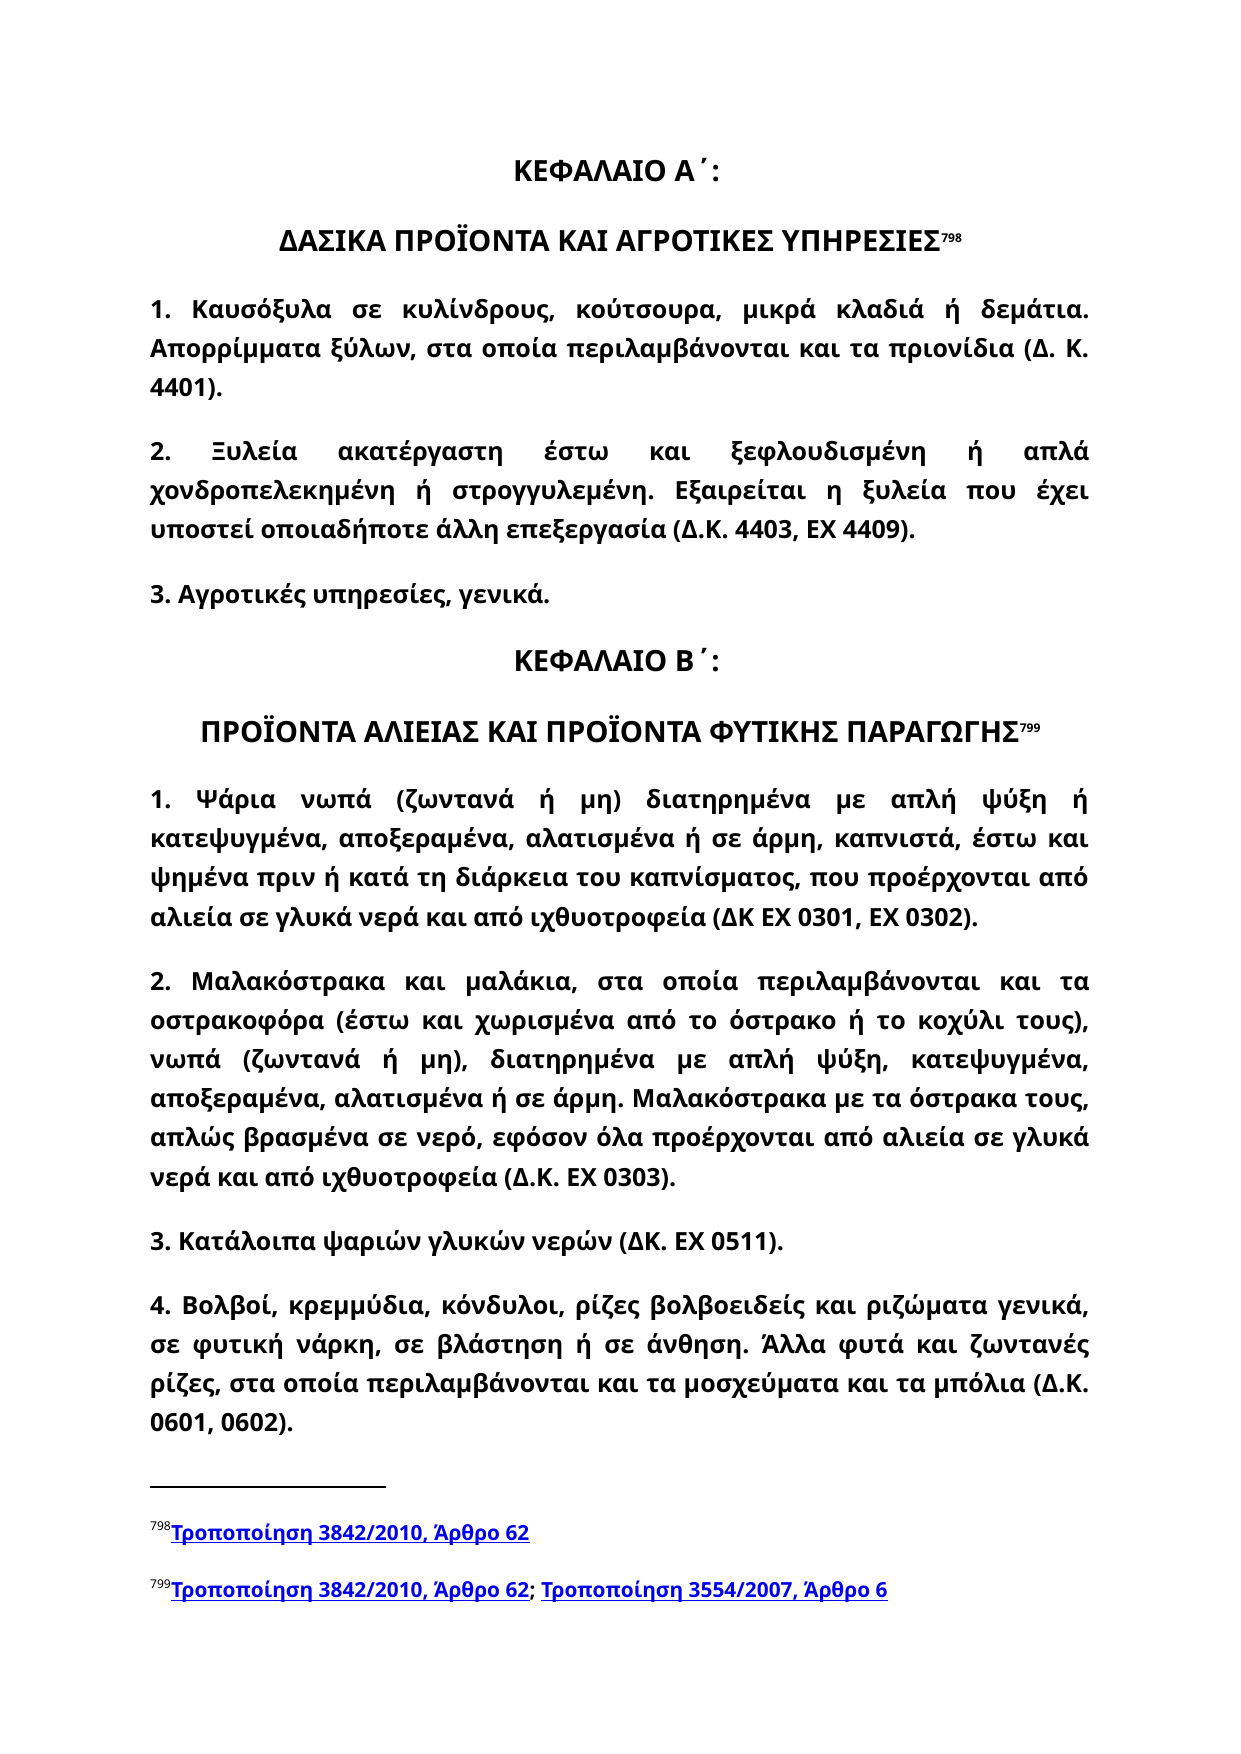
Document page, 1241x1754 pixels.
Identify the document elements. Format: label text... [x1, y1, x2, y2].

text 2. Ξυλεία ακατέργαστη έστω και ξεφλουδισμένη ή απλά χονδροπελεκημένη ή στρογγυλεμένη. Εξαιρείται η ξυλεία που έχει υποστεί οποιαδήποτε άλλη επεξεργασία (Δ.Κ. 4403, ΕΧ 4409). [150, 434, 1090, 546]
subtitle ΔΑΣΙΚΑ ΠΡΟΪΟΝΤΑ ΚΑΙ ΑΓΡΟΤΙΚΕΣ ΥΠΗΡΕΣΙΕΣ [150, 221, 1090, 260]
text 1. Ψάρια νωπά (ζωντανά ή μη) διατηρημένα με απλή ψύξη ή κατεψυγμένα, αποξεραμένα, αλατισμένα ή σε άρμη, καπνιστά, έστω και ψημένα πριν ή κατά τη διάρκεια του καπνίσματος, που προέρχονται από αλιεία σε γλυκά νερά και από ιχθυοτροφεία (ΔΚ ΕΧ 0301, ΕΧ 0302). [150, 782, 1090, 933]
subtitle ΚΕΦΑΛΑΙΟ Β΄: [150, 640, 1090, 680]
text 1. Καυσόξυλα σε κυλίνδρους, κούτσουρα, μικρά κλαδιά ή δεμάτια. Απορρίμματα ξύλων, στα οποία περιλαμβάνονται και τα πριονίδια (Δ. Κ. 4401). [150, 291, 1090, 404]
text 3. Αγροτικές υπηρεσίες, γενικά. [150, 576, 1090, 610]
subtitle ΚΕΦΑΛΑΙΟ Α΄: [150, 150, 1090, 190]
text 3. Κατάλοιπα ψαριών γλυκών νερών (ΔΚ. ΕΧ 0511). [150, 1223, 1090, 1257]
subtitle ΠΡΟΪΟΝΤΑ ΑΛΙΕΙΑΣ ΚΑΙ ΠΡΟΪΟΝΤΑ ΦΥΤΙΚΗΣ ΠΑΡΑΓΩΓΗΣ [150, 711, 1090, 751]
text 2. Μαλακόστρακα και μαλάκια, στα οποία περιλαμβάνονται και τα οστρακοφόρα (έστω και χωρισμένα από το όστρακο ή το κοχύλι τους), νωπά (ζωντανά ή μη), διατηρημένα με απλή ψύξη, κατεψυγμένα, αποξεραμένα, αλατισμένα ή σε άρμη. Μαλακόστρακα με τα όστρακα τους, απλώς βρασμένα σε νερό, εφόσον όλα προέρχονται από αλιεία σε γλυκά νερά και από ιχθυοτροφεία (Δ.Κ. ΕΧ 0303). [150, 963, 1090, 1193]
text 4. Βολβοί, κρεμμύδια, κόνδυλοι, ρίζες βολβοειδείς και ριζώματα γενικά, σε φυτική νάρκη, σε βλάστηση ή σε άνθηση. Άλλα φυτά και ζωντανές ρίζες, στα οποία περιλαμβάνονται και τα μοσχεύματα και τα μπόλια (Δ.Κ. 0601, 0602). [150, 1287, 1090, 1439]
text Τροποποίηση 3842/2010, Άρθρο 62 [150, 1518, 1090, 1546]
text Τροποποίηση 3842/2010, Άρθρο 62; Τροποποίηση 3554/2007, Άρθρο 6 [150, 1576, 1090, 1604]
